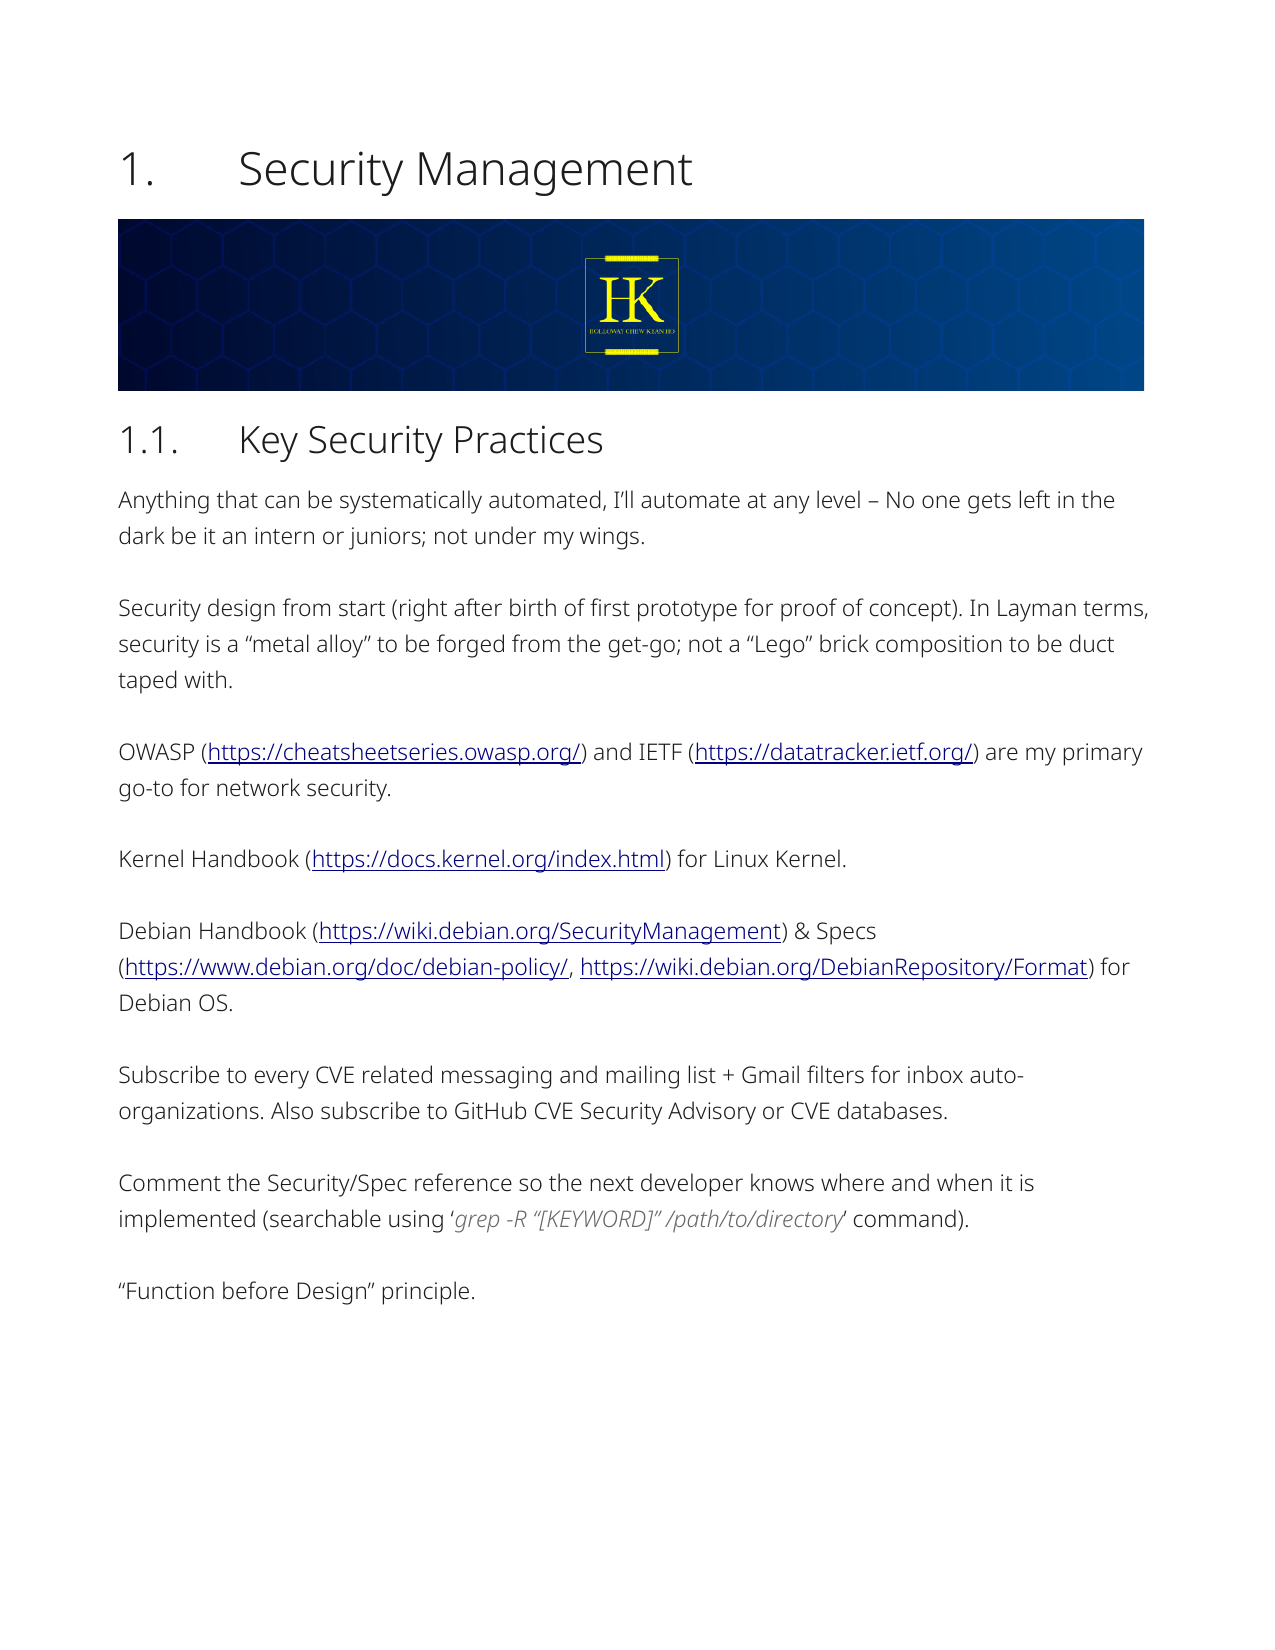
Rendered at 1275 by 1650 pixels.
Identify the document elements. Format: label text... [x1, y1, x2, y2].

text Comment the Security/Spec reference so the next developer knows where and when it is implemented (searchable using ‘grep -R “[KEYWORD]” /path/to/directory’ command). [118, 1167, 1157, 1234]
text Security design from start (right after birth of first prototype for proof of concept). In Layman terms, security is a “metal alloy” to be forged from the get-go; not a “Lego” brick composition to be duct taped with. [118, 592, 1157, 695]
text Kernel Handbook (https://docs.kernel.org/index.html) for Linux Kernel. [118, 843, 1157, 875]
text OWASP (https://cheatsheetseries.owasp.org/) and IETF (https://datatracker.ietf.org/) are my primary go-to for network security. [118, 736, 1157, 803]
picture [118, 219, 1145, 391]
subtitle Key Security Practices [118, 413, 1157, 464]
text “Function before Design” principle. [118, 1275, 1157, 1306]
text Anything that can be systematically automated, I’ll automate at any level – No one gets left in the dark be it an intern or juniors; not under my wings. [118, 484, 1157, 551]
text Debian Handbook (https://wiki.debian.org/SecurityManagement) & Specs (https://www.debian.org/doc/debian-policy/, https://wiki.debian.org/DebianRepository/Format) for Debian OS. [118, 915, 1157, 1018]
subtitle Security Management [118, 136, 1157, 198]
text Subscribe to every CVE related messaging and mailing list + Gmail filters for inbox auto-organizations. Also subscribe to GitHub CVE Security Advisory or CVE databases. [118, 1059, 1157, 1126]
